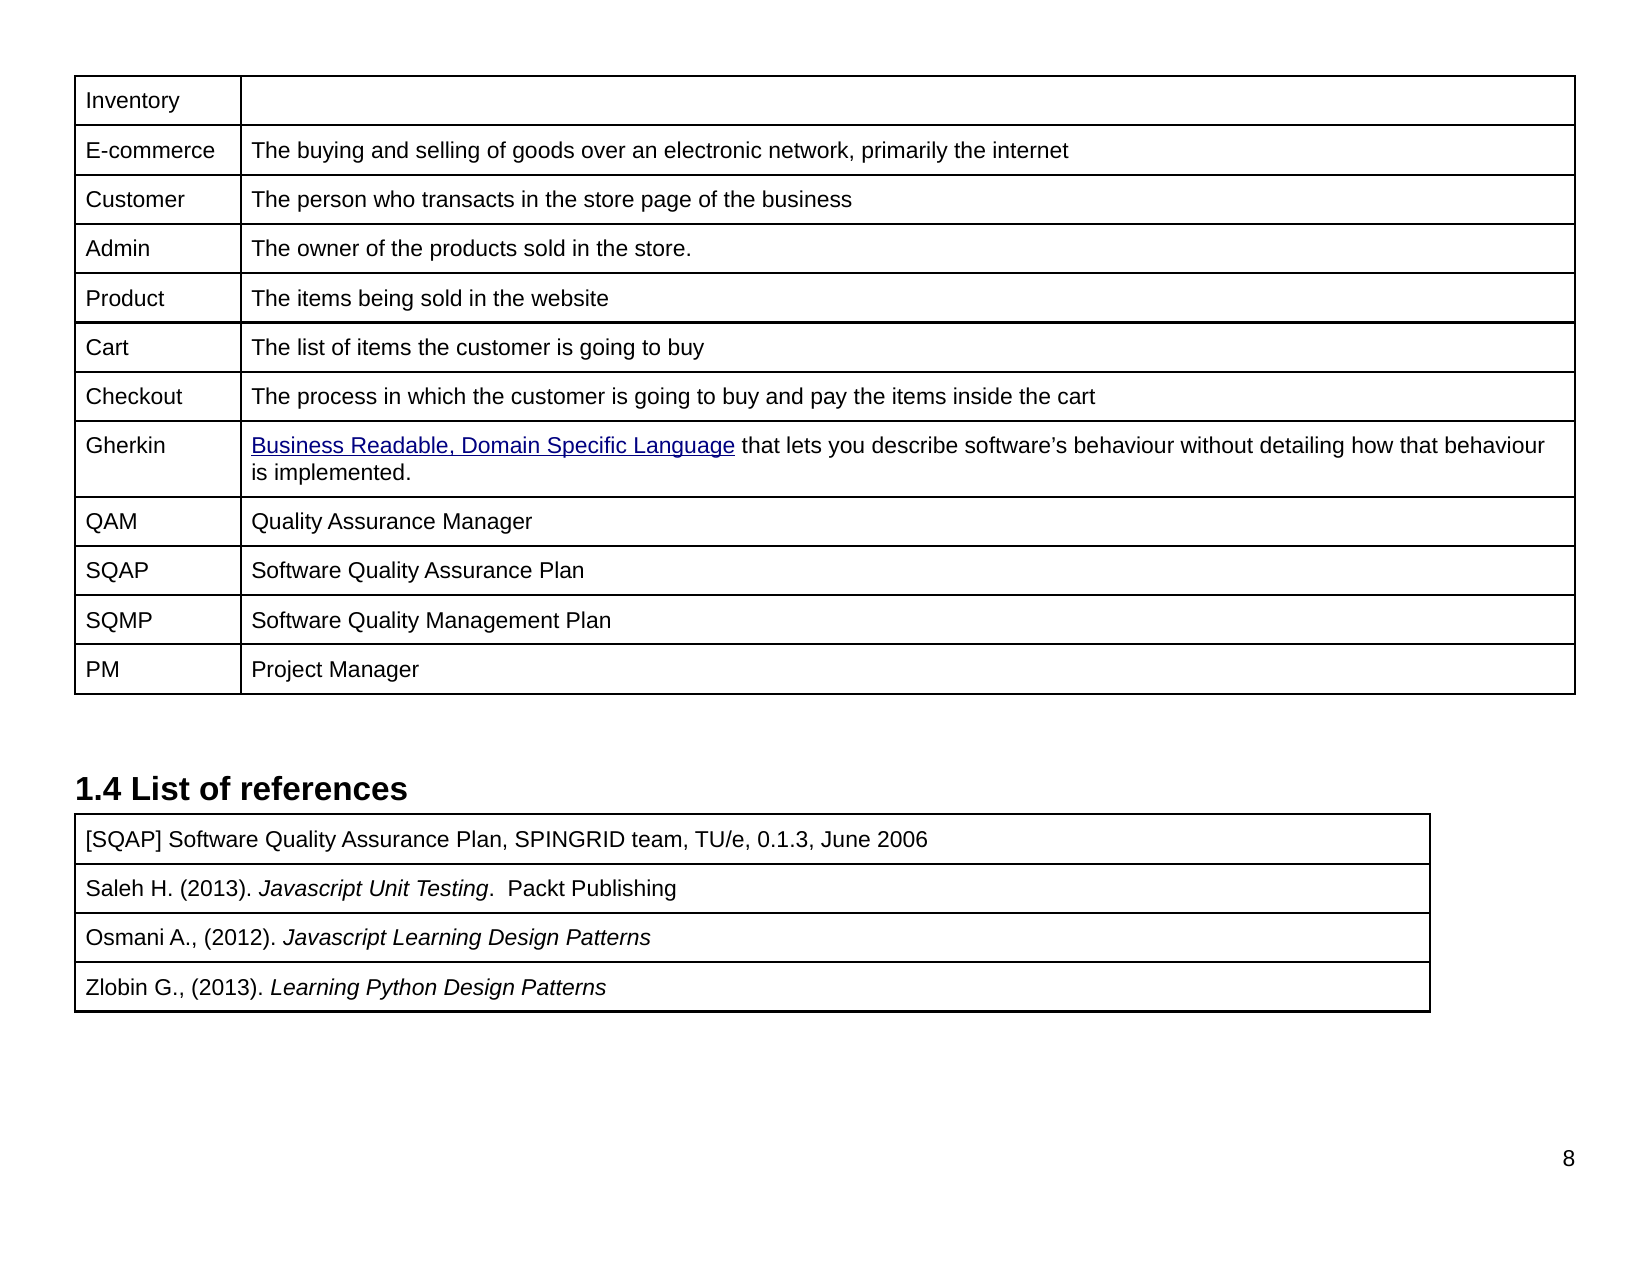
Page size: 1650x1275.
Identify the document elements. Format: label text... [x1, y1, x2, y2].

table_header [SQAP] Software Quality Assurance Plan, SPINGRID team, TU/e, 0.1.3, June 2006 [76, 815, 1429, 862]
table_cell Cart [76, 324, 240, 371]
text 1.4 List of references [75, 769, 1575, 807]
table_cell E-commerce [76, 126, 240, 173]
table_cell [242, 77, 1574, 124]
table_cell SQMP [76, 596, 240, 643]
table_cell QAM [76, 498, 240, 545]
table_cell The items being sold in the website [242, 274, 1574, 321]
table_cell The buying and selling of goods over an electronic network, primarily the internet [242, 126, 1574, 173]
table_cell SQAP [76, 547, 240, 594]
table_cell Product [76, 274, 240, 321]
table_cell Saleh H. (2013). Javascript Unit Testing. Packt Publishing [76, 865, 1429, 912]
table_cell Gherkin [76, 422, 240, 496]
table_cell Admin [76, 225, 240, 272]
table_cell Checkout [76, 373, 240, 420]
table_cell The owner of the products sold in the store. [242, 225, 1574, 272]
table_cell Software Quality Management Plan [242, 596, 1574, 643]
table_cell Business Readable, Domain Specific Language that lets you describe software’s behaviour without detailing how that behaviour is implemented. [242, 422, 1574, 496]
table_cell The process in which the customer is going to buy and pay the items inside the cart [242, 373, 1574, 420]
table_cell Inventory [76, 77, 240, 124]
table_cell Customer [76, 176, 240, 223]
table_cell Project Manager [242, 645, 1574, 693]
table_cell Zlobin G., (2013). Learning Python Design Patterns [76, 963, 1429, 1010]
table_cell PM [76, 645, 240, 693]
table_cell The person who transacts in the store page of the business [242, 176, 1574, 223]
table_cell The list of items the customer is going to buy [242, 324, 1574, 371]
table_cell Quality Assurance Manager [242, 498, 1574, 545]
table_cell Osmani A., (2012). Javascript Learning Design Patterns [76, 914, 1429, 961]
table_cell Software Quality Assurance Plan [242, 547, 1574, 594]
